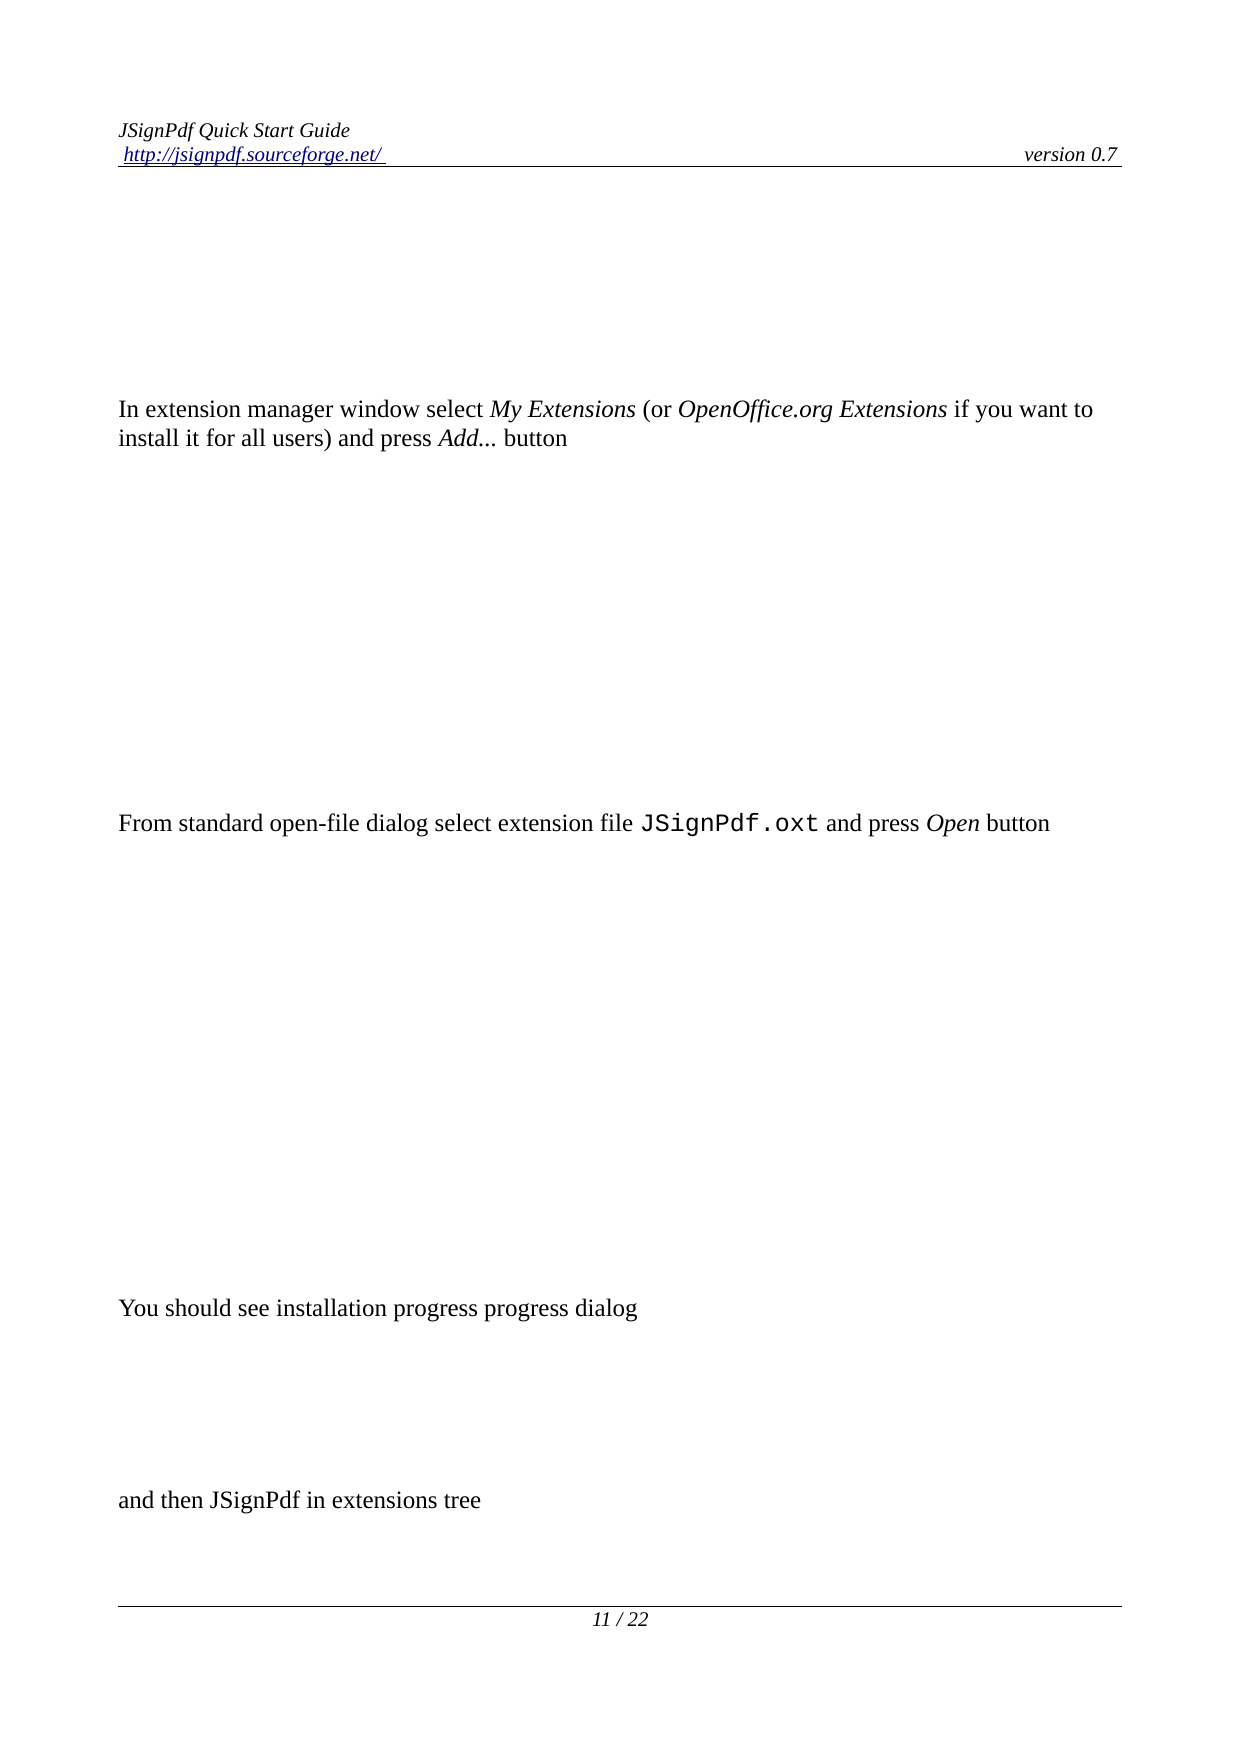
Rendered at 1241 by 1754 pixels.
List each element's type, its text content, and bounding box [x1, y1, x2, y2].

text In extension manager window select My Extensions (or OpenOffice.org Extensions if you want to install it for all users) and press Add... button [118, 197, 1122, 451]
text You should see installation progress progress dialog [118, 851, 1122, 1322]
text and then JSignPdf in extensions tree [118, 1335, 1122, 1513]
text From standard open-file dialog select extension file JSignPdf.oxt and press Open button [118, 464, 1122, 839]
